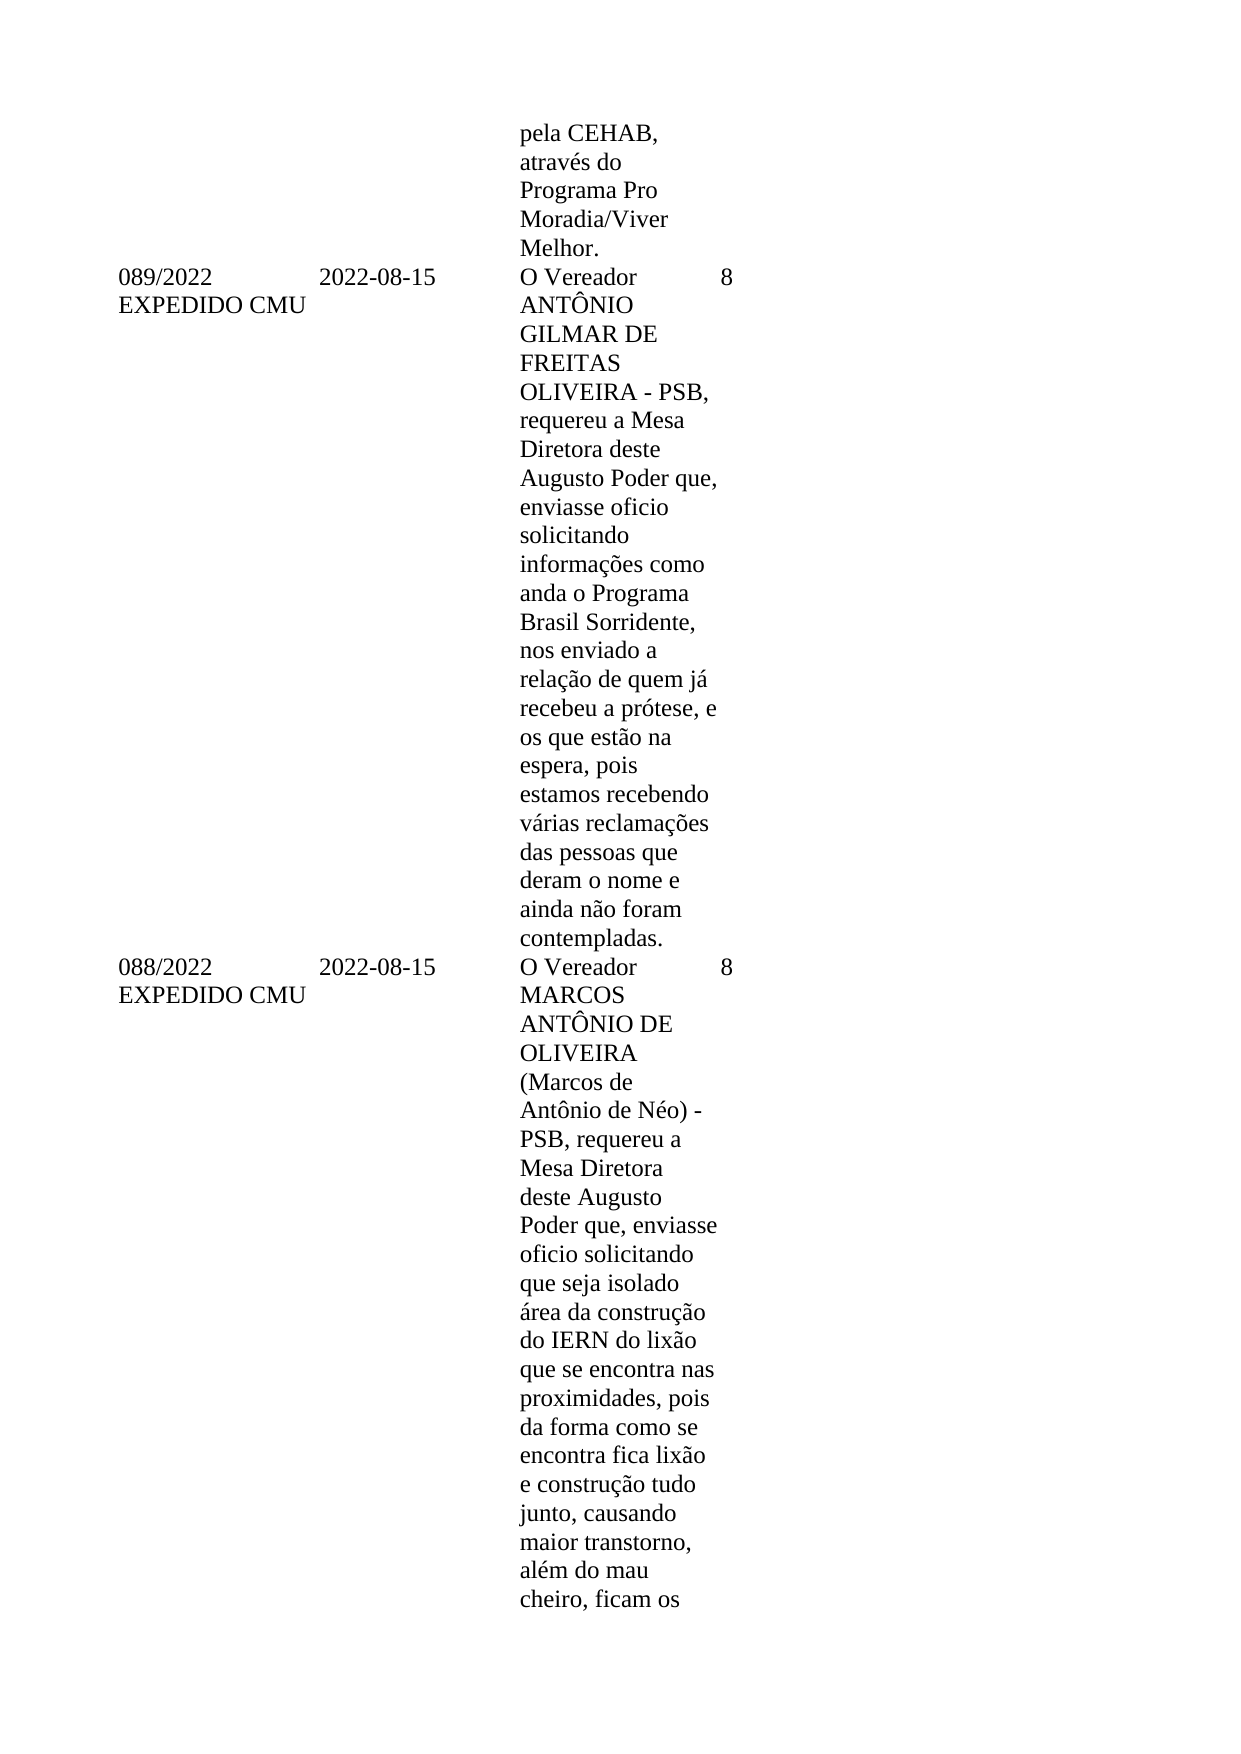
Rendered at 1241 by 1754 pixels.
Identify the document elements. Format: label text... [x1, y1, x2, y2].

table_cell 8 [720, 952, 921, 1613]
table_cell [720, 118, 921, 262]
table_cell 2022-08-15 [319, 262, 519, 952]
table_cell [921, 262, 1122, 952]
table_cell 088/2022 EXPEDIDO CMU [118, 952, 319, 1613]
table_cell O Vereador MARCOS ANTÔNIO DE OLIVEIRA (Marcos de Antônio de Néo) - PSB, requereu a Mesa Diretora deste Augusto Poder que, enviasse oficio solicitando que seja isolado área da construção do IERN do lixão que se encontra nas proximidades, pois da forma como se encontra fica lixão e construção tudo junto, causando maior transtorno, além do mau cheiro, ficam os [520, 952, 720, 1613]
table_cell 089/2022 EXPEDIDO CMU [118, 262, 319, 952]
table_cell [118, 118, 319, 262]
table_cell pela CEHAB, através do Programa Pro Moradia/Viver Melhor. [520, 118, 720, 262]
table_cell [921, 118, 1122, 262]
table_cell O Vereador ANTÔNIO GILMAR DE FREITAS OLIVEIRA - PSB, requereu a Mesa Diretora deste Augusto Poder que, enviasse oficio solicitando informações como anda o Programa Brasil Sorridente, nos enviado a relação de quem já recebeu a prótese, e os que estão na espera, pois estamos recebendo várias reclamações das pessoas que deram o nome e ainda não foram contempladas. [520, 262, 720, 952]
table_cell [319, 118, 519, 262]
table_cell 8 [720, 262, 921, 952]
table_cell [921, 952, 1122, 1613]
table_cell 2022-08-15 [319, 952, 519, 1613]
